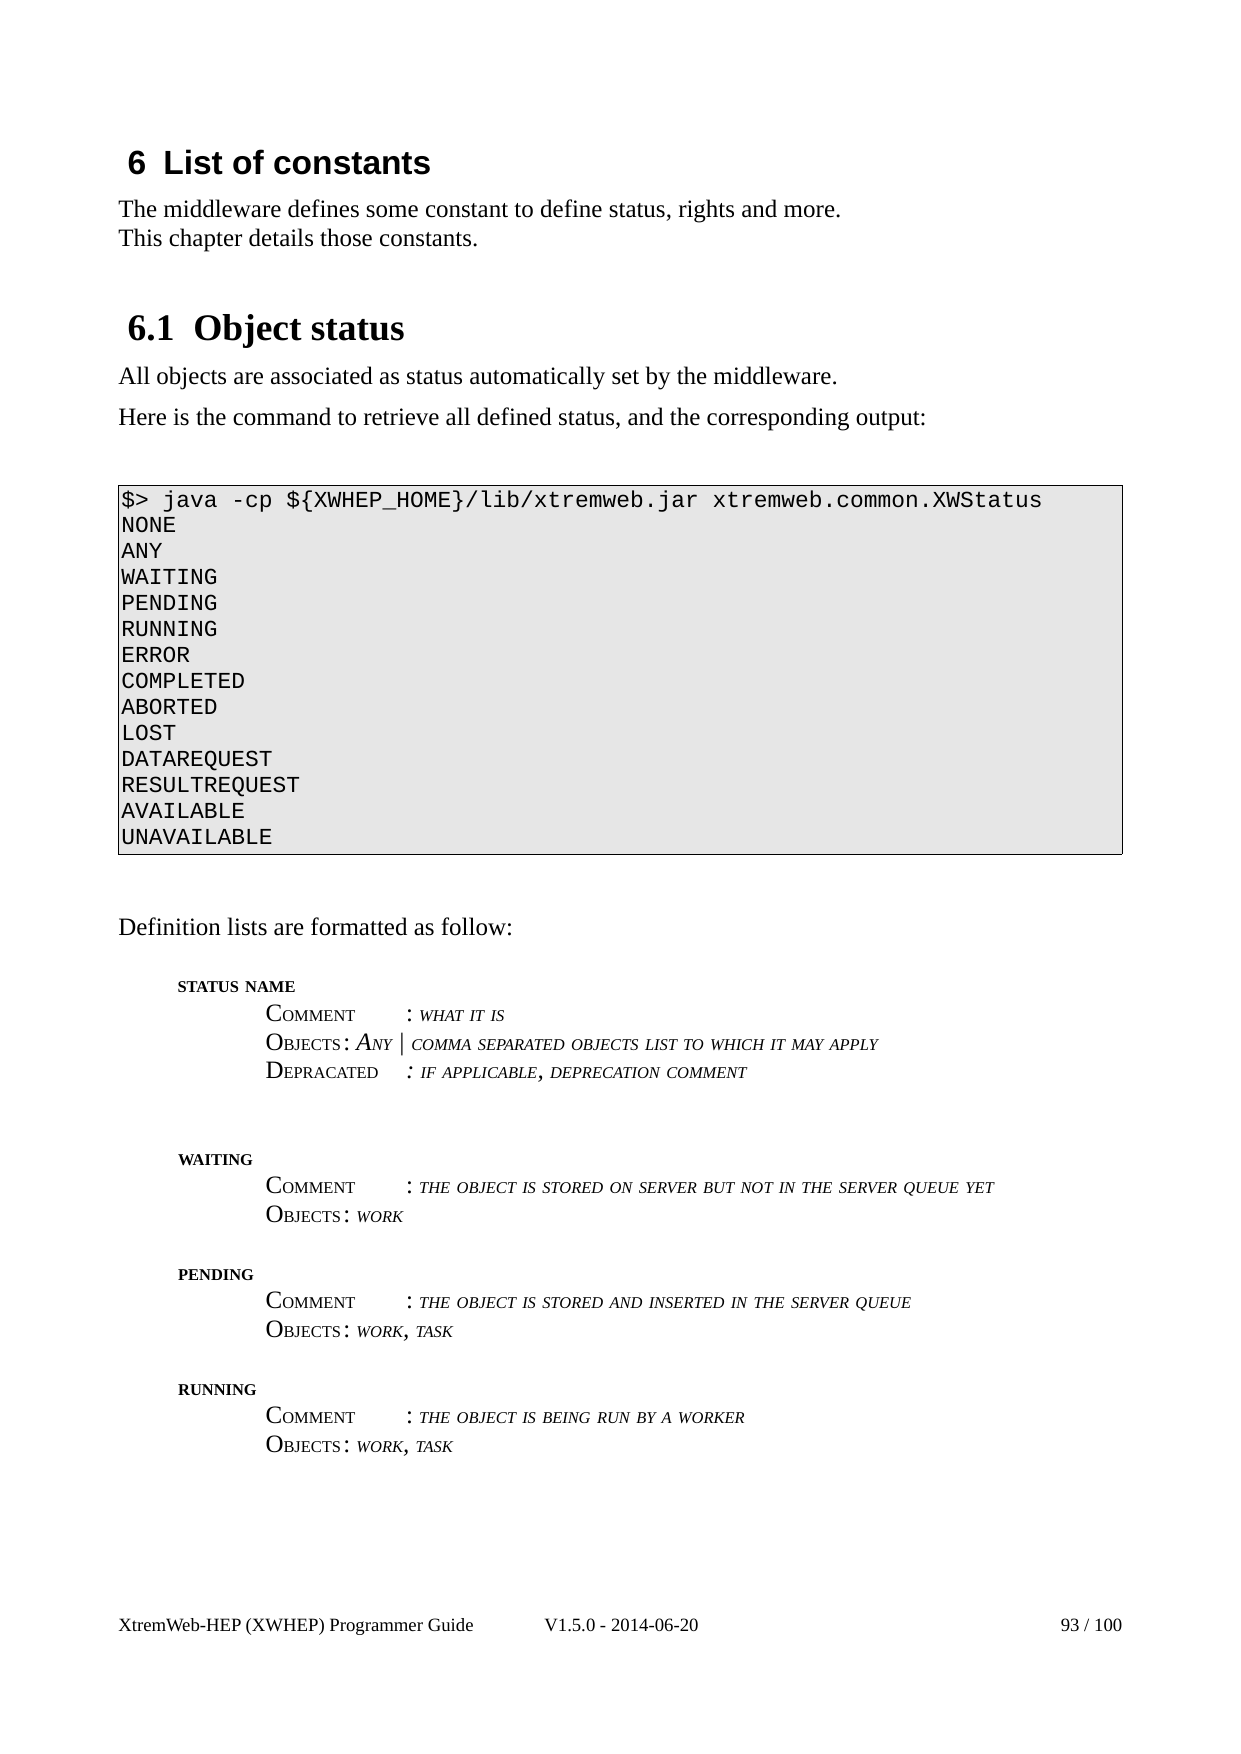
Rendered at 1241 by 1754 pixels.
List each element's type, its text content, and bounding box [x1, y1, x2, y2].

text Objects : work, task [265, 1429, 1122, 1458]
text AVAILABLE [119, 796, 1122, 822]
text UNAVAILABLE [119, 822, 1122, 854]
text All objects are associated as status automatically set by the middleware. [118, 361, 1122, 390]
text ANY [119, 537, 1122, 563]
text ABORTED [119, 692, 1122, 718]
text Depracated : if applicable, deprecation comment [265, 1055, 1122, 1084]
text Comment : the object is stored and inserted in the server queue [265, 1285, 1122, 1314]
text PENDING [119, 589, 1122, 614]
text Objects : work, task [265, 1314, 1122, 1343]
text pending [178, 1257, 1122, 1285]
text waiting [178, 1142, 1122, 1170]
text Objects : work [265, 1199, 1122, 1228]
text RESULTREQUEST [119, 770, 1122, 796]
text RUNNING [119, 614, 1122, 641]
text COMPLETED [119, 666, 1122, 692]
text Comment : the object is being run by a worker [265, 1400, 1122, 1429]
text Comment : the object is stored on server but not in the server queue yet [265, 1170, 1122, 1199]
subtitle List of constants [118, 143, 1122, 182]
text status name [177, 969, 1122, 998]
subtitle Object status [118, 306, 1122, 349]
text ERROR [119, 641, 1122, 666]
text This chapter details those constants. [118, 223, 1122, 252]
text Objects : Any | comma separated objects list to which it may apply [265, 1027, 1122, 1055]
text Definition lists are formatted as follow: [118, 912, 1122, 940]
text NONE [119, 511, 1122, 537]
text Here is the command to retrieve all defined status, and the corresponding output: [118, 402, 1122, 431]
text Comment : what it is [265, 998, 1122, 1027]
text $> java -cp ${XWHEP_HOME}/lib/xtremweb.jar xtremweb.common.XWStatus [119, 486, 1122, 511]
text running [178, 1372, 1122, 1400]
text The middleware defines some constant to define status, rights and more. [118, 194, 1122, 223]
text WAITING [119, 563, 1122, 589]
text LOST [119, 718, 1122, 744]
text DATAREQUEST [119, 744, 1122, 770]
